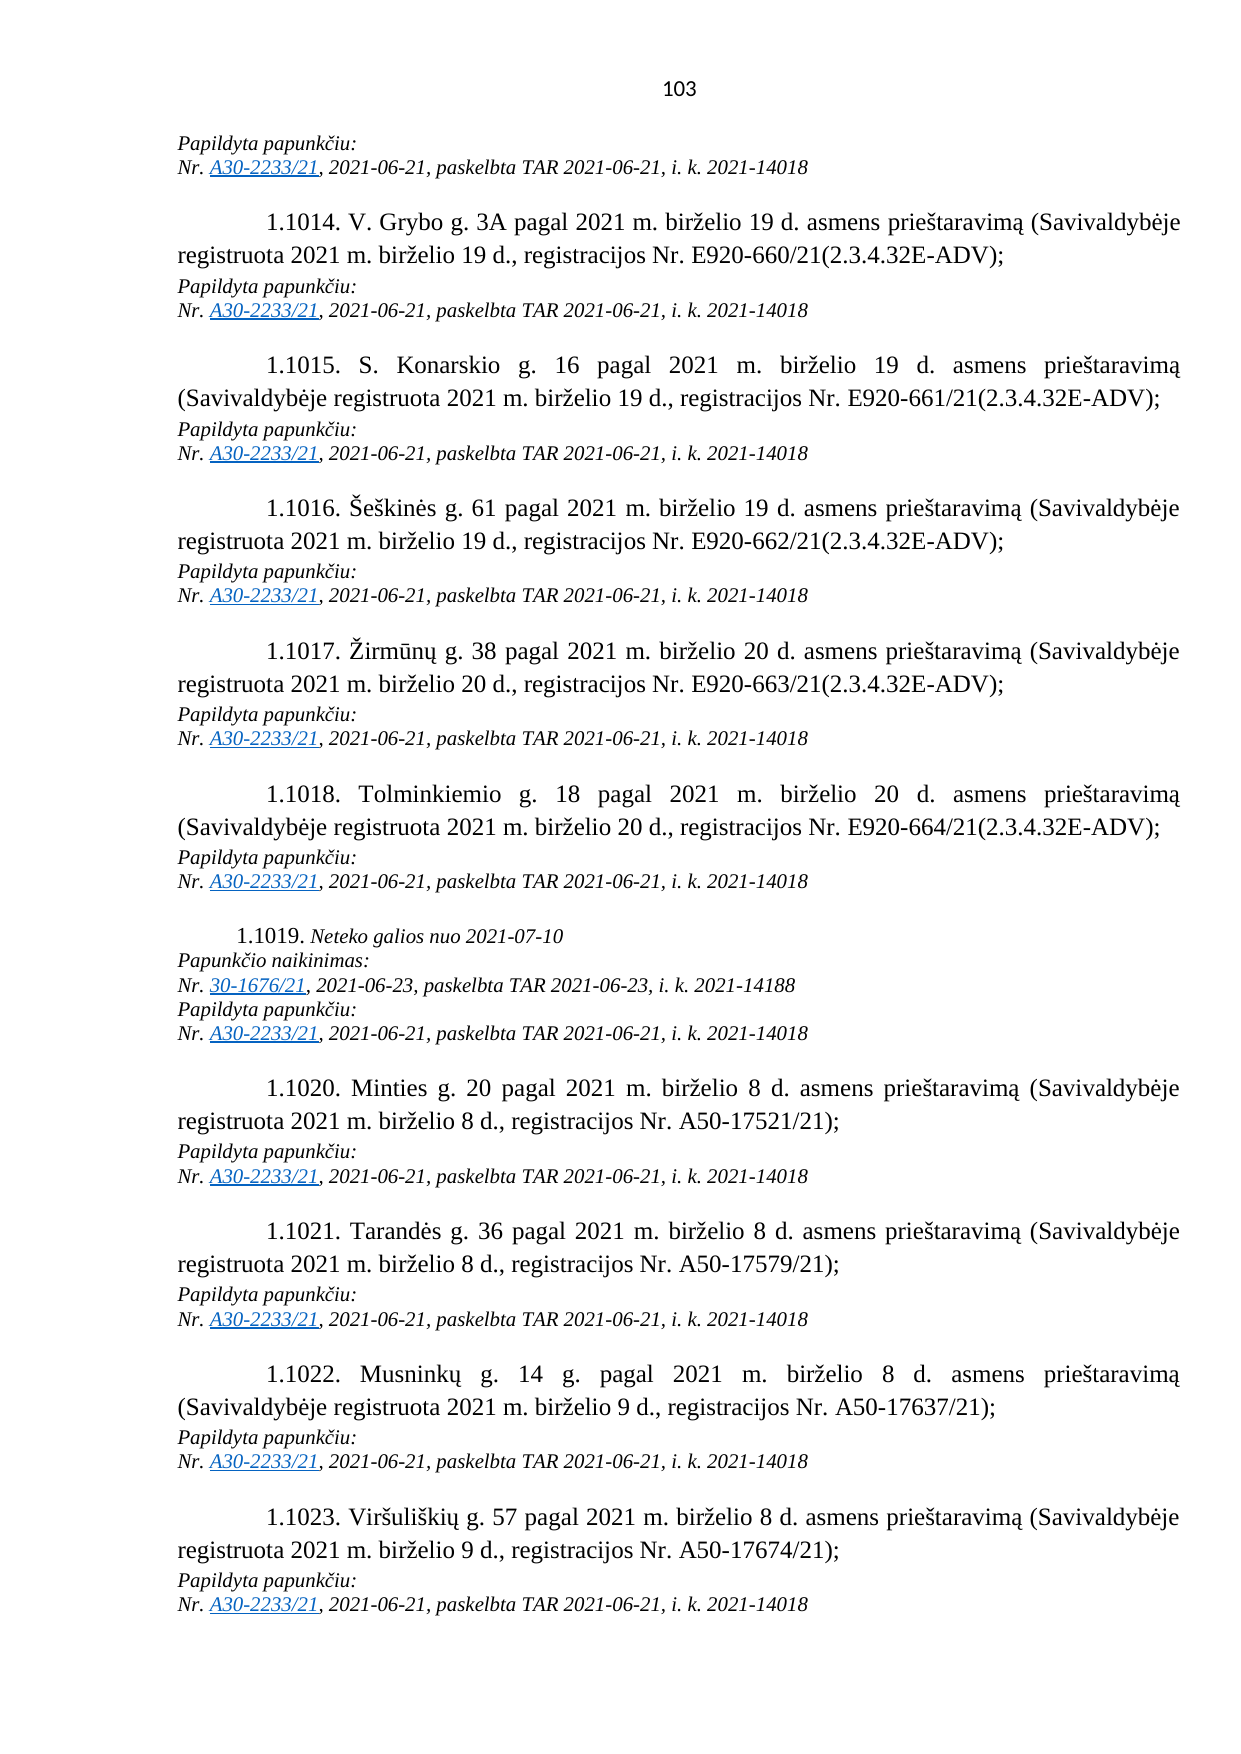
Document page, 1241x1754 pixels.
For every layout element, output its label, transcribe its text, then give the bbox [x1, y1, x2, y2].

text 1.1018. Tolminkiemio g. 18 pagal 2021 m. birželio 20 d. asmens prieštaravimą (Savivaldybėje registruota 2021 m. birželio 20 d., registracijos Nr. E920-664/21(2.3.4.32E-ADV); [177, 779, 1181, 841]
text Papildyta papunkčiu: [177, 702, 1181, 726]
text Nr. A30-2233/21, 2021-06-21, paskelbta TAR 2021-06-21, i. k. 2021-14018 [177, 869, 1181, 893]
text Nr. A30-2233/21, 2021-06-21, paskelbta TAR 2021-06-21, i. k. 2021-14018 [177, 155, 1181, 179]
text 1.1019. Neteko galios nuo 2021-07-10 [177, 922, 1181, 948]
text Papunkčio naikinimas: [177, 948, 1181, 972]
text Papildyta papunkčiu: [177, 559, 1181, 583]
text Nr. A30-2233/21, 2021-06-21, paskelbta TAR 2021-06-21, i. k. 2021-14018 [177, 726, 1181, 750]
text Nr. A30-2233/21, 2021-06-21, paskelbta TAR 2021-06-21, i. k. 2021-14018 [177, 298, 1181, 322]
text Papildyta papunkčiu: [177, 1282, 1181, 1306]
text Papildyta papunkčiu: [177, 1139, 1181, 1163]
text Nr. A30-2233/21, 2021-06-21, paskelbta TAR 2021-06-21, i. k. 2021-14018 [177, 1592, 1181, 1616]
text 1.1014. V. Grybo g. 3A pagal 2021 m. birželio 19 d. asmens prieštaravimą (Savivaldybėje registruota 2021 m. birželio 19 d., registracijos Nr. E920-660/21(2.3.4.32E-ADV); [177, 207, 1181, 269]
text Papildyta papunkčiu: [177, 416, 1181, 441]
text 1.1022. Musninkų g. 14 g. pagal 2021 m. birželio 8 d. asmens prieštaravimą (Savivaldybėje registruota 2021 m. birželio 9 d., registracijos Nr. A50-17637/21); [177, 1359, 1181, 1421]
text Papildyta papunkčiu: [177, 131, 1181, 155]
text Nr. A30-2233/21, 2021-06-21, paskelbta TAR 2021-06-21, i. k. 2021-14018 [177, 1163, 1181, 1188]
text Papildyta papunkčiu: [177, 845, 1181, 869]
text 1.1020. Minties g. 20 pagal 2021 m. birželio 8 d. asmens prieštaravimą (Savivaldybėje registruota 2021 m. birželio 8 d., registracijos Nr. A50-17521/21); [177, 1073, 1181, 1135]
text Nr. A30-2233/21, 2021-06-21, paskelbta TAR 2021-06-21, i. k. 2021-14018 [177, 1021, 1181, 1045]
text Nr. 30-1676/21, 2021-06-23, paskelbta TAR 2021-06-23, i. k. 2021-14188 [177, 972, 1181, 997]
text Papildyta papunkčiu: [177, 997, 1181, 1021]
text Nr. A30-2233/21, 2021-06-21, paskelbta TAR 2021-06-21, i. k. 2021-14018 [177, 583, 1181, 607]
text 1.1023. Viršuliškių g. 57 pagal 2021 m. birželio 8 d. asmens prieštaravimą (Savivaldybėje registruota 2021 m. birželio 9 d., registracijos Nr. A50-17674/21); [177, 1502, 1181, 1564]
text 1.1021. Tarandės g. 36 pagal 2021 m. birželio 8 d. asmens prieštaravimą (Savivaldybėje registruota 2021 m. birželio 8 d., registracijos Nr. A50-17579/21); [177, 1216, 1181, 1278]
text Nr. A30-2233/21, 2021-06-21, paskelbta TAR 2021-06-21, i. k. 2021-14018 [177, 441, 1181, 464]
text 1.1016. Šeškinės g. 61 pagal 2021 m. birželio 19 d. asmens prieštaravimą (Savivaldybėje registruota 2021 m. birželio 19 d., registracijos Nr. E920-662/21(2.3.4.32E-ADV); [177, 493, 1181, 555]
text Papildyta papunkčiu: [177, 1568, 1181, 1592]
text Papildyta papunkčiu: [177, 273, 1181, 298]
text Papildyta papunkčiu: [177, 1425, 1181, 1449]
text Nr. A30-2233/21, 2021-06-21, paskelbta TAR 2021-06-21, i. k. 2021-14018 [177, 1306, 1181, 1331]
text Nr. A30-2233/21, 2021-06-21, paskelbta TAR 2021-06-21, i. k. 2021-14018 [177, 1449, 1181, 1473]
text 1.1017. Žirmūnų g. 38 pagal 2021 m. birželio 20 d. asmens prieštaravimą (Savivaldybėje registruota 2021 m. birželio 20 d., registracijos Nr. E920-663/21(2.3.4.32E-ADV); [177, 636, 1181, 698]
text 1.1015. S. Konarskio g. 16 pagal 2021 m. birželio 19 d. asmens prieštaravimą (Savivaldybėje registruota 2021 m. birželio 19 d., registracijos Nr. E920-661/21(2.3.4.32E-ADV); [177, 350, 1181, 412]
